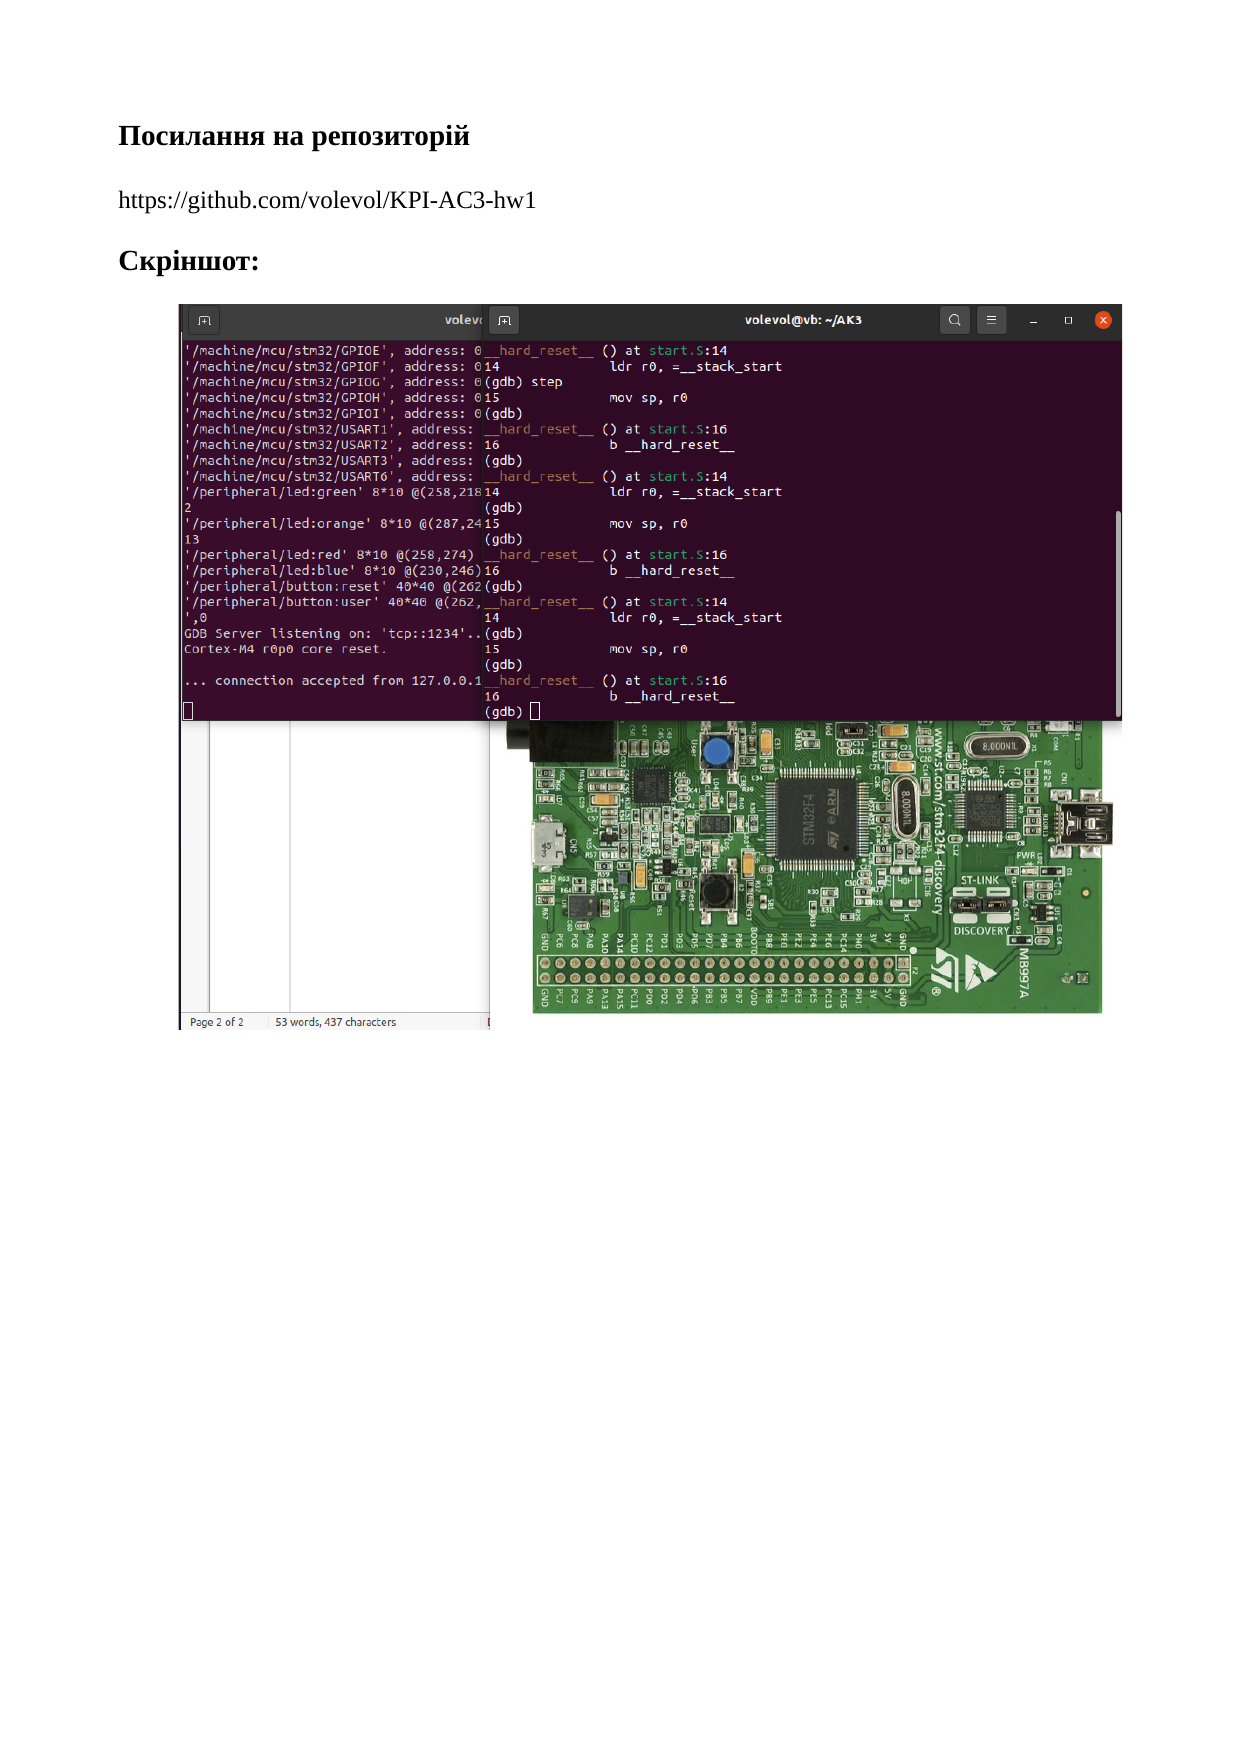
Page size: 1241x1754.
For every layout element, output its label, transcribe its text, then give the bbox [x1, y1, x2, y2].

text Скріншот: [118, 243, 1122, 276]
text Посилання на репозиторій [118, 118, 1122, 152]
text https://github.com/volevol/KPI-AC3-hw1 [118, 185, 1122, 214]
picture [178, 304, 1123, 1030]
